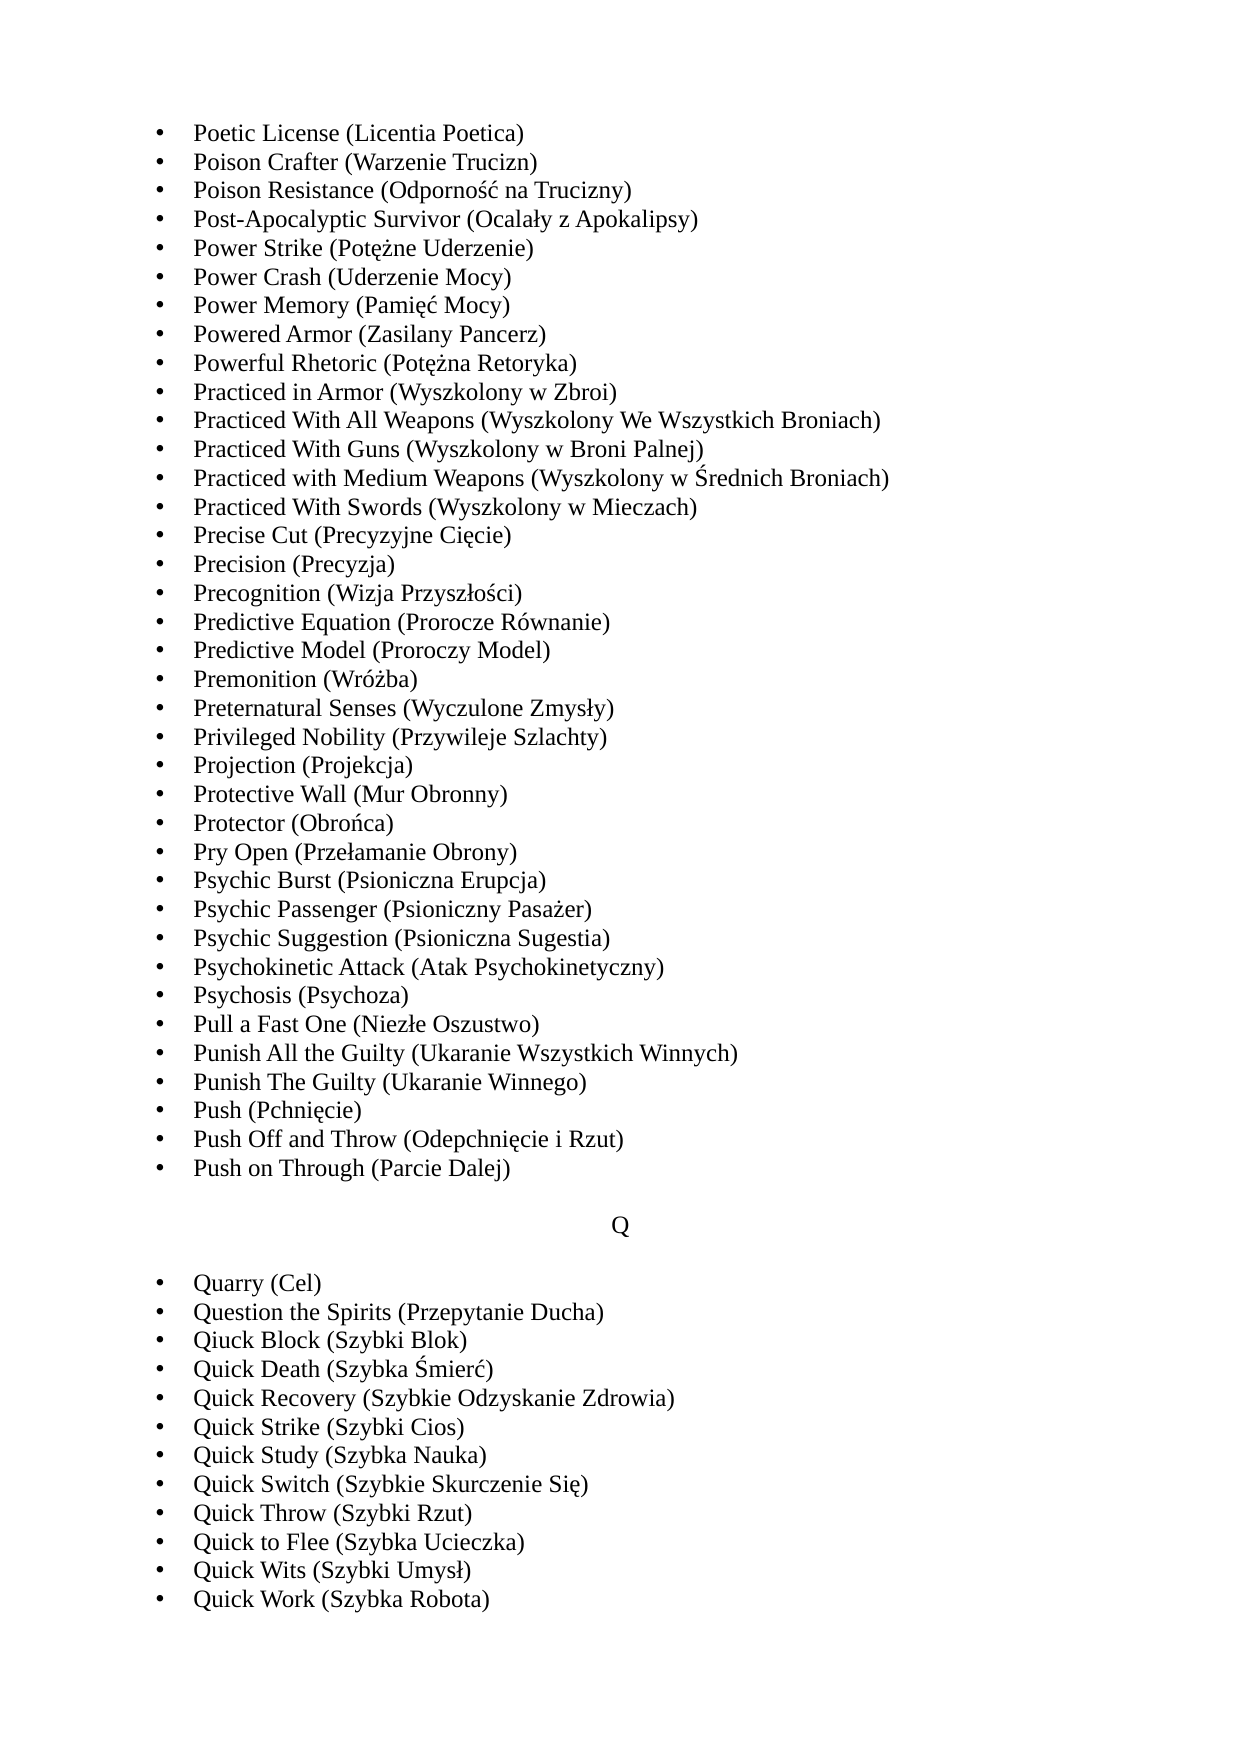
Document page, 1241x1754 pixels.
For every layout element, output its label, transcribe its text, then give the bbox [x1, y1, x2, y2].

list Protective Wall (Mur Obronny) [156, 779, 1122, 808]
text Q [118, 1211, 1122, 1239]
list Practiced with Medium Weapons (Wyszkolony w Średnich Broniach) [156, 463, 1122, 492]
list Punish The Guilty (Ukaranie Winnego) [156, 1067, 1122, 1096]
list Quick Work (Szybka Robota) [156, 1584, 1122, 1613]
list Push Off and Throw (Odepchnięcie i Rzut) [156, 1124, 1122, 1153]
list Precise Cut (Precyzyjne Cięcie) [156, 521, 1122, 549]
list Privileged Nobility (Przywileje Szlachty) [156, 722, 1122, 751]
list Practiced With Swords (Wyszkolony w Mieczach) [156, 492, 1122, 521]
list Projection (Projekcja) [156, 751, 1122, 779]
list Punish All the Guilty (Ukaranie Wszystkich Winnych) [156, 1038, 1122, 1067]
list Push on Through (Parcie Dalej) [156, 1153, 1122, 1182]
list Psychic Burst (Psioniczna Erupcja) [156, 866, 1122, 894]
list Quick Strike (Szybki Cios) [156, 1412, 1122, 1441]
list Practiced With Guns (Wyszkolony w Broni Palnej) [156, 434, 1122, 463]
list Precognition (Wizja Przyszłości) [156, 578, 1122, 607]
list Quick Throw (Szybki Rzut) [156, 1498, 1122, 1527]
list Psychokinetic Attack (Atak Psychokinetyczny) [156, 952, 1122, 981]
list Powerful Rhetoric (Potężna Retoryka) [156, 348, 1122, 377]
list Predictive Model (Proroczy Model) [156, 636, 1122, 664]
list Power Crash (Uderzenie Mocy) [156, 262, 1122, 291]
list Psychic Passenger (Psioniczny Pasażer) [156, 894, 1122, 923]
list Quick Death (Szybka Śmierć) [156, 1354, 1122, 1383]
list Practiced in Armor (Wyszkolony w Zbroi) [156, 377, 1122, 406]
list Quick to Flee (Szybka Ucieczka) [156, 1527, 1122, 1556]
list Predictive Equation (Prorocze Równanie) [156, 607, 1122, 636]
list Poison Resistance (Odporność na Trucizny) [156, 176, 1122, 204]
list Powered Armor (Zasilany Pancerz) [156, 319, 1122, 348]
list Precision (Precyzja) [156, 549, 1122, 578]
list Push (Pchnięcie) [156, 1096, 1122, 1124]
list Practiced With All Weapons (Wyszkolony We Wszystkich Broniach) [156, 406, 1122, 434]
list Poetic License (Licentia Poetica) [156, 118, 1122, 147]
list Preternatural Senses (Wyczulone Zmysły) [156, 693, 1122, 722]
list Qiuck Block (Szybki Blok) [156, 1326, 1122, 1354]
list Power Strike (Potężne Uderzenie) [156, 233, 1122, 262]
list Quick Recovery (Szybkie Odzyskanie Zdrowia) [156, 1383, 1122, 1412]
list Psychic Suggestion (Psioniczna Sugestia) [156, 923, 1122, 952]
list Quarry (Cel) [156, 1268, 1122, 1297]
list Power Memory (Pamięć Mocy) [156, 291, 1122, 319]
list Question the Spirits (Przepytanie Ducha) [156, 1297, 1122, 1326]
list Quick Switch (Szybkie Skurczenie Się) [156, 1469, 1122, 1498]
list Quick Study (Szybka Nauka) [156, 1441, 1122, 1469]
list Psychosis (Psychoza) [156, 981, 1122, 1009]
list Pry Open (Przełamanie Obrony) [156, 837, 1122, 866]
list Post-Apocalyptic Survivor (Ocalały z Apokalipsy) [156, 204, 1122, 233]
list Quick Wits (Szybki Umysł) [156, 1556, 1122, 1584]
list Pull a Fast One (Niezłe Oszustwo) [156, 1009, 1122, 1038]
list Protector (Obrońca) [156, 808, 1122, 837]
list Premonition (Wróżba) [156, 664, 1122, 693]
list Poison Crafter (Warzenie Trucizn) [156, 147, 1122, 176]
